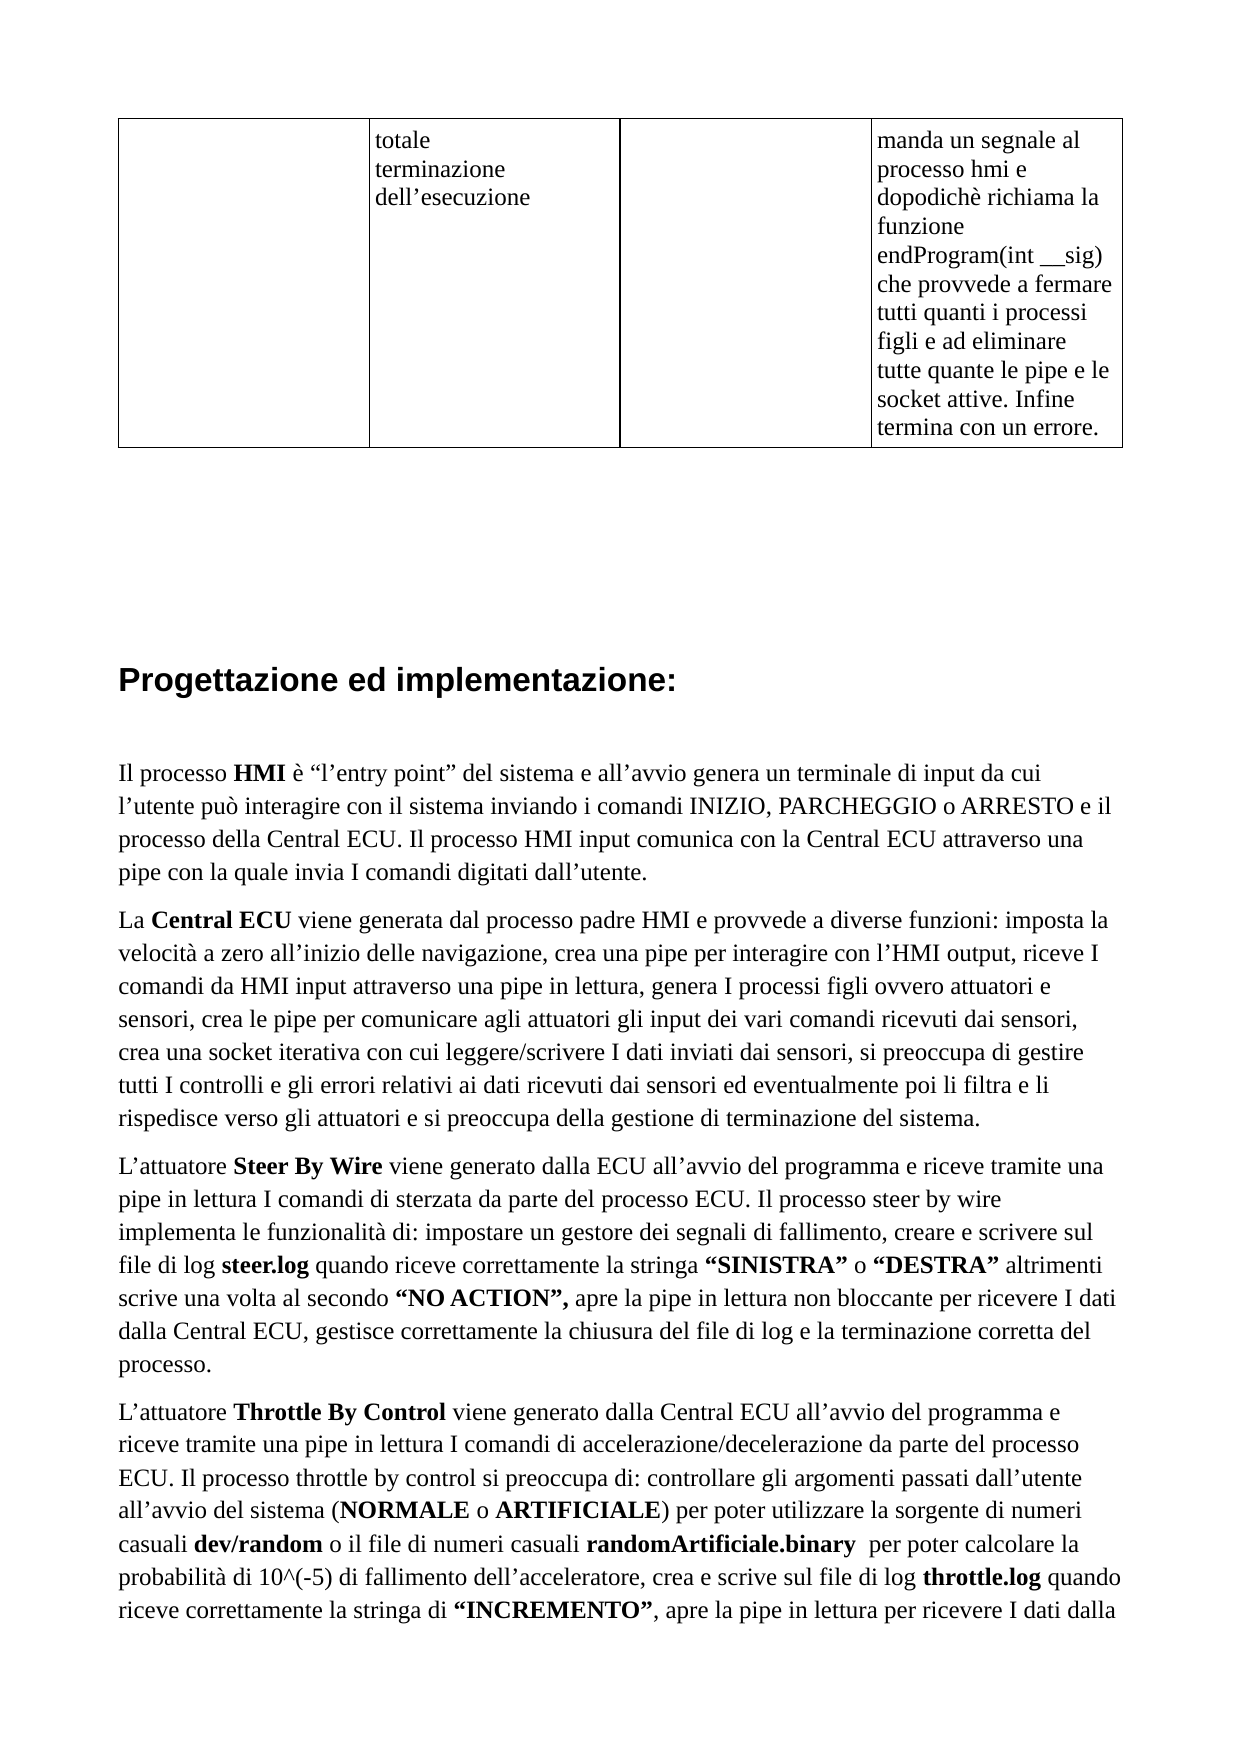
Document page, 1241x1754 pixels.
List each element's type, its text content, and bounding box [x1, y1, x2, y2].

text La Central ECU viene generata dal processo padre HMI e provvede a diverse funzioni: imposta la velocità a zero all’inizio delle navigazione, crea una pipe per interagire con l’HMI output, riceve I comandi da HMI input attraverso una pipe in lettura, genera I processi figli ovvero attuatori e sensori, crea le pipe per comunicare agli attuatori gli input dei vari comandi ricevuti dai sensori, crea una socket iterativa con cui leggere/scrivere I dati inviati dai sensori, si preoccupa di gestire tutti I controlli e gli errori relativi ai dati ricevuti dai sensori ed eventualmente poi li filtra e li rispedisce verso gli attuatori e si preoccupa della gestione di terminazione del sistema. [118, 905, 1122, 1132]
text L’attuatore Steer By Wire viene generato dalla ECU all’avvio del programma e riceve tramite una pipe in lettura I comandi di sterzata da parte del processo ECU. Il processo steer by wire implementa le funzionalità di: impostare un gestore dei segnali di fallimento, creare e scrivere sul file di log steer.log quando riceve correttamente la stringa “SINISTRA” o “DESTRA” altrimenti scrive una volta al secondo “NO ACTION”, apre la pipe in lettura non bloccante per ricevere I dati dalla Central ECU, gestisce correttamente la chiusura del file di log e la terminazione corretta del processo. [118, 1151, 1122, 1378]
text Il processo HMI è “l’entry point” del sistema e all’avvio genera un terminale di input da cui l’utente può interagire con il sistema inviando i comandi INIZIO, PARCHEGGIO o ARRESTO e il processo della Central ECU. Il processo HMI input comunica con la Central ECU attraverso una pipe con la quale invia I comandi digitati dall’utente. [118, 758, 1122, 886]
subtitle Progettazione ed implementazione: [118, 660, 1122, 698]
table_cell [621, 119, 871, 447]
table_cell totale terminazione dell’esecuzione [370, 119, 619, 447]
text L’attuatore Throttle By Control viene generato dalla Central ECU all’avvio del programma e riceve tramite una pipe in lettura I comandi di accelerazione/decelerazione da parte del processo ECU. Il processo throttle by control si preoccupa di: controllare gli argomenti passati dall’utente all’avvio del sistema (NORMALE o ARTIFICIALE) per poter utilizzare la sorgente di numeri casuali dev/random o il file di numeri casuali randomArtificiale.binary per poter calcolare la probabilità di 10^(-5) di fallimento dell’acceleratore, crea e scrive sul file di log throttle.log quando riceve correttamente la stringa di “INCREMENTO”, apre la pipe in lettura per ricevere I dati dalla [118, 1397, 1122, 1623]
table_cell [119, 119, 369, 447]
table_cell manda un segnale al processo hmi e dopodichè richiama la funzione endProgram(int __sig) che provvede a fermare tutti quanti i processi figli e ad eliminare tutte quante le pipe e le socket attive. Infine termina con un errore. [872, 119, 1122, 447]
